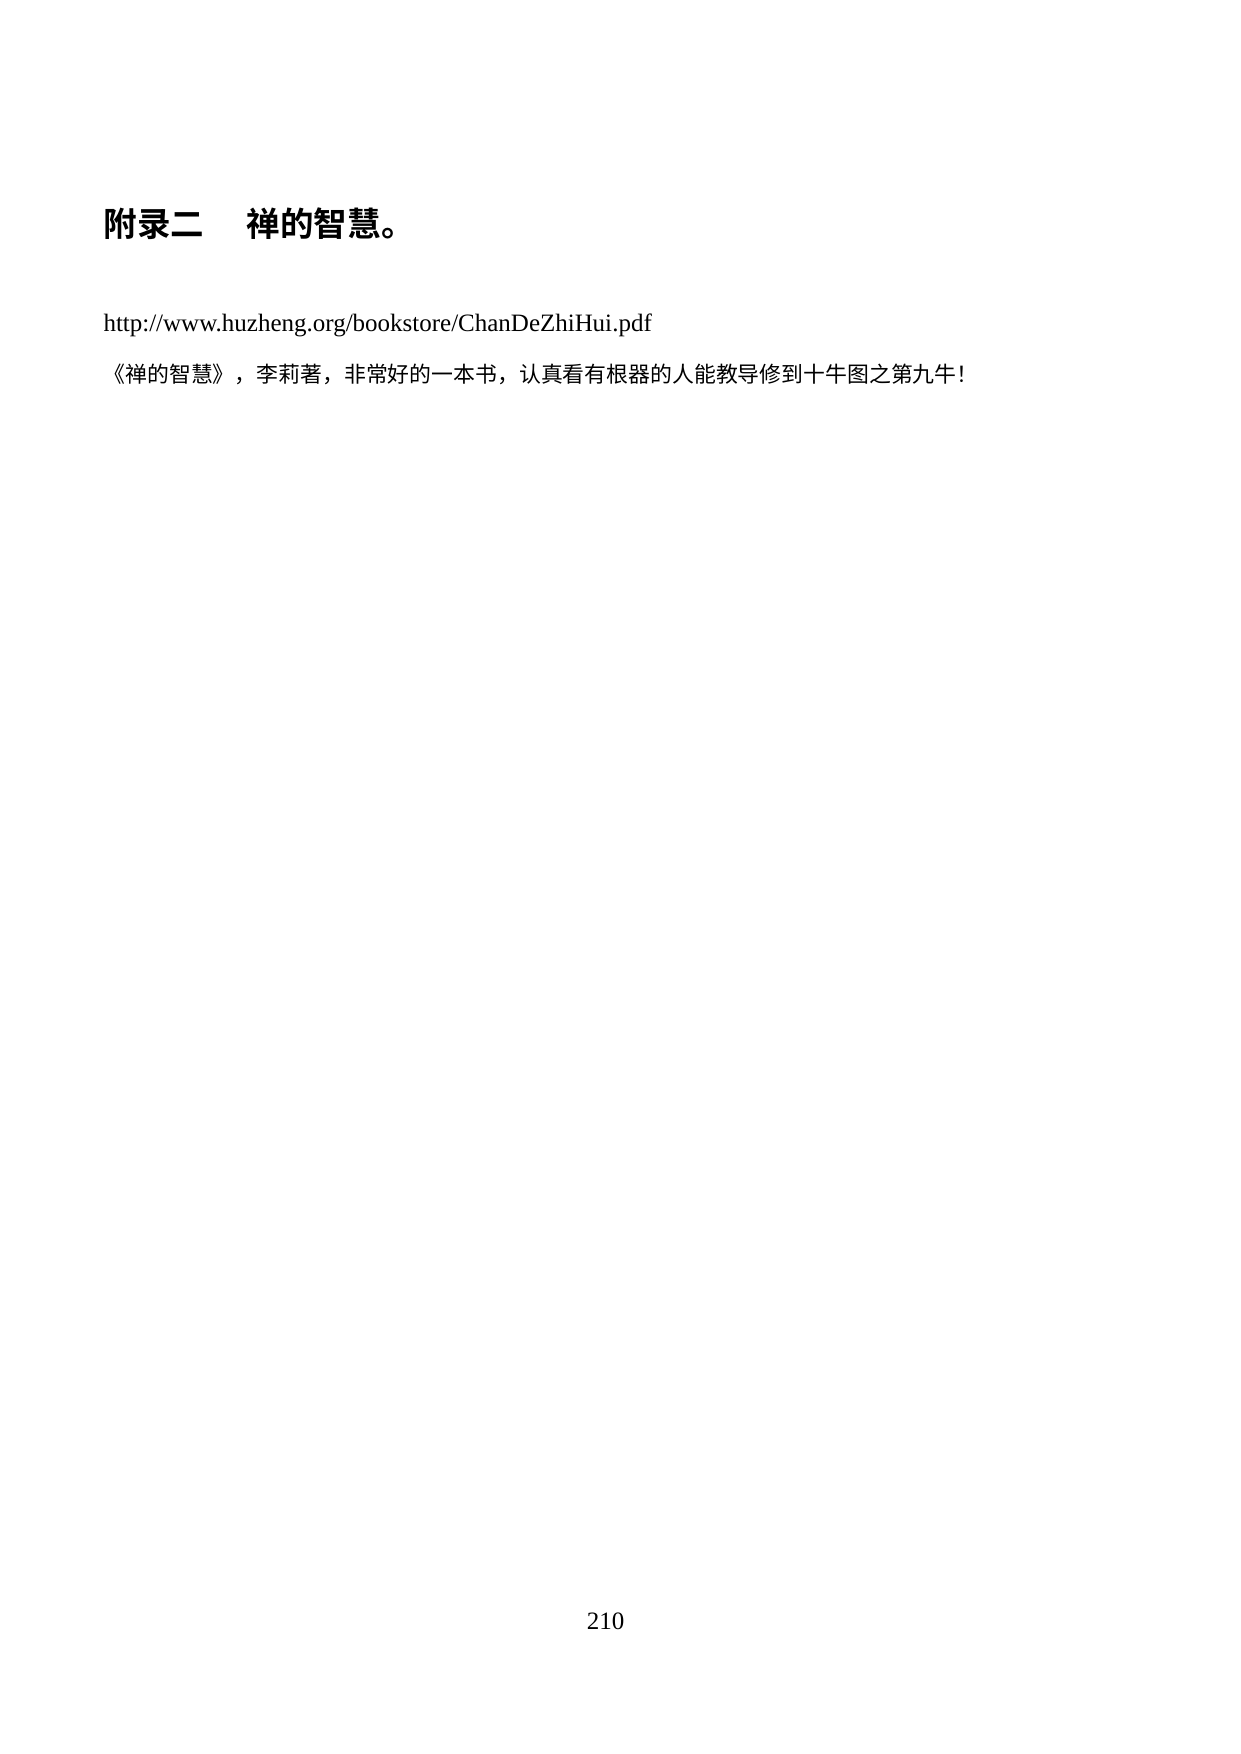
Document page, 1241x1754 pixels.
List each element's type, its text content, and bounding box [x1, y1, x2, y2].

subtitle 禅的智慧。 [103, 198, 1107, 246]
text 《禅的智慧》，李莉著，非常好的一本书，认真看有根器的人能教导修到十牛图之第九牛！ [103, 357, 1107, 389]
text http://www.huzheng.org/bookstore/ChanDeZhiHui.pdf [103, 308, 1107, 337]
